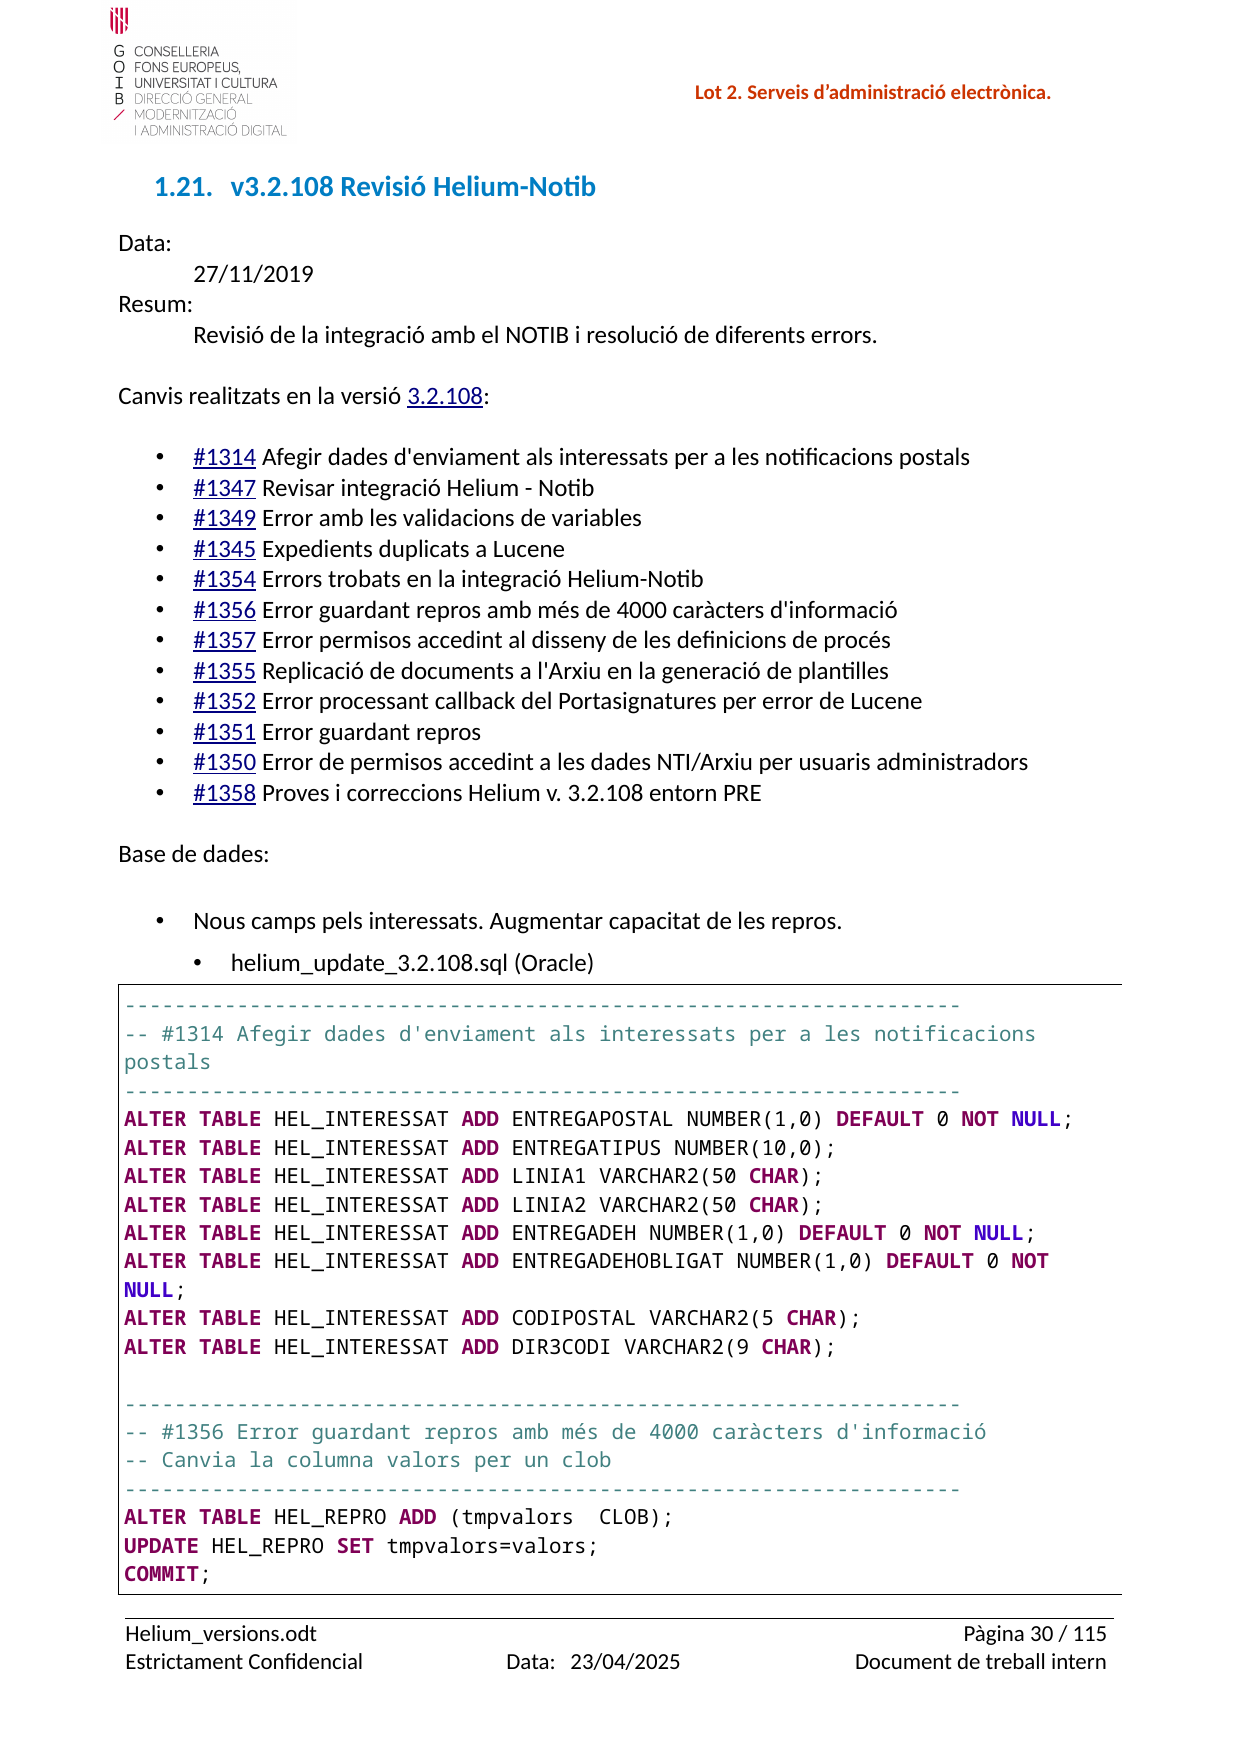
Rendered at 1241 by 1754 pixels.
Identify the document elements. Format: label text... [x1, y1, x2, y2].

text Data: [118, 228, 1122, 258]
list #1349 Error amb les validacions de variables [156, 502, 1122, 533]
list #1347 Revisar integració Helium - Notib [156, 472, 1122, 502]
table_header ------------------------------------------------------------------- -- #1314 Afegir dades d'enviament als interessats per a les notificacions postals ------------------------------------------------------------------- ALTER TABLE HEL_INTERESSAT ADD ENTREGAPOSTAL NUMBER(1,0) DEFAULT 0 NOT NULL; ALTER TABLE HEL_INTERESSAT ADD ENTREGATIPUS NUMBER(10,0); ALTER TABLE HEL_INTERESSAT ADD LINIA1 VARCHAR2(50 CHAR); ALTER TABLE HEL_INTERESSAT ADD LINIA2 VARCHAR2(50 CHAR); ALTER TABLE HEL_INTERESSAT ADD ENTREGADEH NUMBER(1,0) DEFAULT 0 NOT NULL; ALTER TABLE HEL_INTERESSAT ADD ENTREGADEHOBLIGAT NUMBER(1,0) DEFAULT 0 NOT NULL; ALTER TABLE HEL_INTERESSAT ADD CODIPOSTAL VARCHAR2(5 CHAR); ALTER TABLE HEL_INTERESSAT ADD DIR3CODI VARCHAR2(9 CHAR); ------------------------------------------------------------------- -- #1356 Error guardant repros amb més de 4000 caràcters d'informació -- Canvia la columna valors per un clob ------------------------------------------------------------------- ALTER TABLE HEL_REPRO ADD (tmpvalors CLOB); UPDATE HEL_REPRO SET tmpvalors=valors; COMMIT; [119, 985, 1122, 1593]
text Canvis realitzats en la versió 3.2.108: [118, 380, 1122, 411]
list #1356 Error guardant repros amb més de 4000 caràcters d'informació [156, 594, 1122, 624]
text Revisió de la integració amb el NOTIB i resolució de diferents errors. [118, 319, 1122, 350]
list #1351 Error guardant repros [156, 716, 1122, 746]
text 27/11/2019 [118, 258, 1122, 289]
text Resum: [118, 289, 1122, 319]
list #1358 Proves i correccions Helium v. 3.2.108 entorn PRE [156, 777, 1122, 807]
list #1352 Error processant callback del Portasignatures per error de Lucene [156, 685, 1122, 716]
list helium_update_3.2.108.sql (Oracle) [193, 947, 1122, 978]
list #1350 Error de permisos accedint a les dades NTI/Arxiu per usuaris administradors [156, 746, 1122, 777]
list #1345 Expedients duplicats a Lucene [156, 533, 1122, 563]
list #1354 Errors trobats en la integració Helium-Notib [156, 563, 1122, 594]
picture [100, 0, 297, 144]
list #1357 Error permisos accedint al disseny de les definicions de procés [156, 624, 1122, 655]
text Base de dades: [118, 838, 1122, 868]
list #1355 Replicació de documents a l'Arxiu en la generació de plantilles [156, 655, 1122, 685]
subtitle v3.2.108 Revisió Helium-Notib [153, 168, 1122, 204]
list Nous camps pels interessats. Augmentar capacitat de les repros. [156, 905, 1122, 936]
list #1314 Afegir dades d'enviament als interessats per a les notificacions postals [156, 441, 1122, 472]
